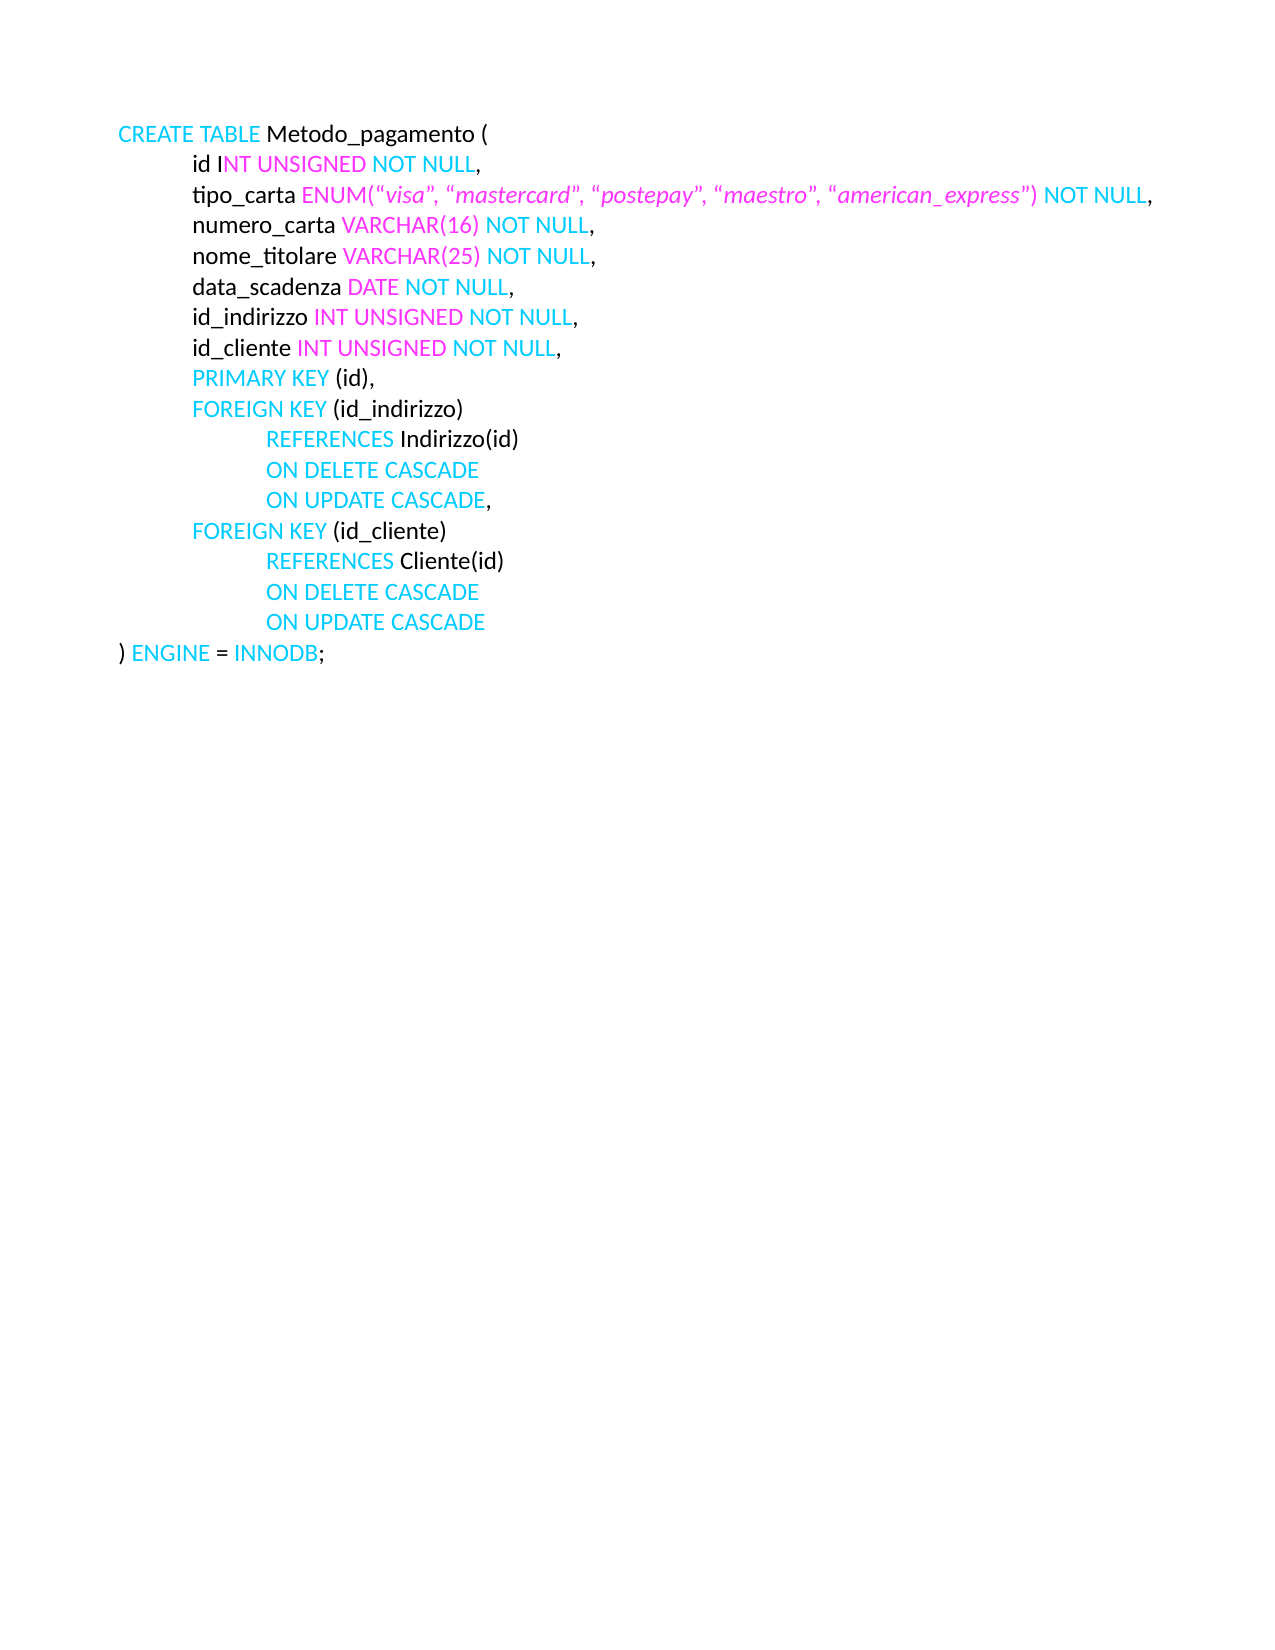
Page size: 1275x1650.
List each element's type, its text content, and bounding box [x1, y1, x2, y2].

text ON DELETE CASCADE [118, 454, 1157, 484]
text numero_carta VARCHAR(16) NOT NULL, [118, 210, 1157, 240]
text id_cliente INT UNSIGNED NOT NULL, [118, 332, 1157, 362]
text nome_titolare VARCHAR(25) NOT NULL, [118, 240, 1157, 271]
text ) ENGINE = INNODB; [118, 637, 1157, 667]
text tipo_carta ENUM(“visa”, “mastercard”, “postepay”, “maestro”, “american_express”) NOT NULL, [118, 179, 1157, 210]
text id_indirizzo INT UNSIGNED NOT NULL, [118, 301, 1157, 332]
text ON DELETE CASCADE [118, 576, 1157, 606]
text CREATE TABLE Metodo_pagamento ( [118, 118, 1157, 149]
text REFERENCES Cliente(id) [118, 545, 1157, 576]
text REFERENCES Indirizzo(id) [118, 423, 1157, 454]
text PRIMARY KEY (id), [118, 362, 1157, 393]
text ON UPDATE CASCADE [118, 606, 1157, 637]
text FOREIGN KEY (id_cliente) [118, 515, 1157, 545]
text ON UPDATE CASCADE, [118, 484, 1157, 515]
text data_scadenza DATE NOT NULL, [118, 271, 1157, 301]
text FOREIGN KEY (id_indirizzo) [118, 393, 1157, 423]
text id INT UNSIGNED NOT NULL, [118, 149, 1157, 179]
